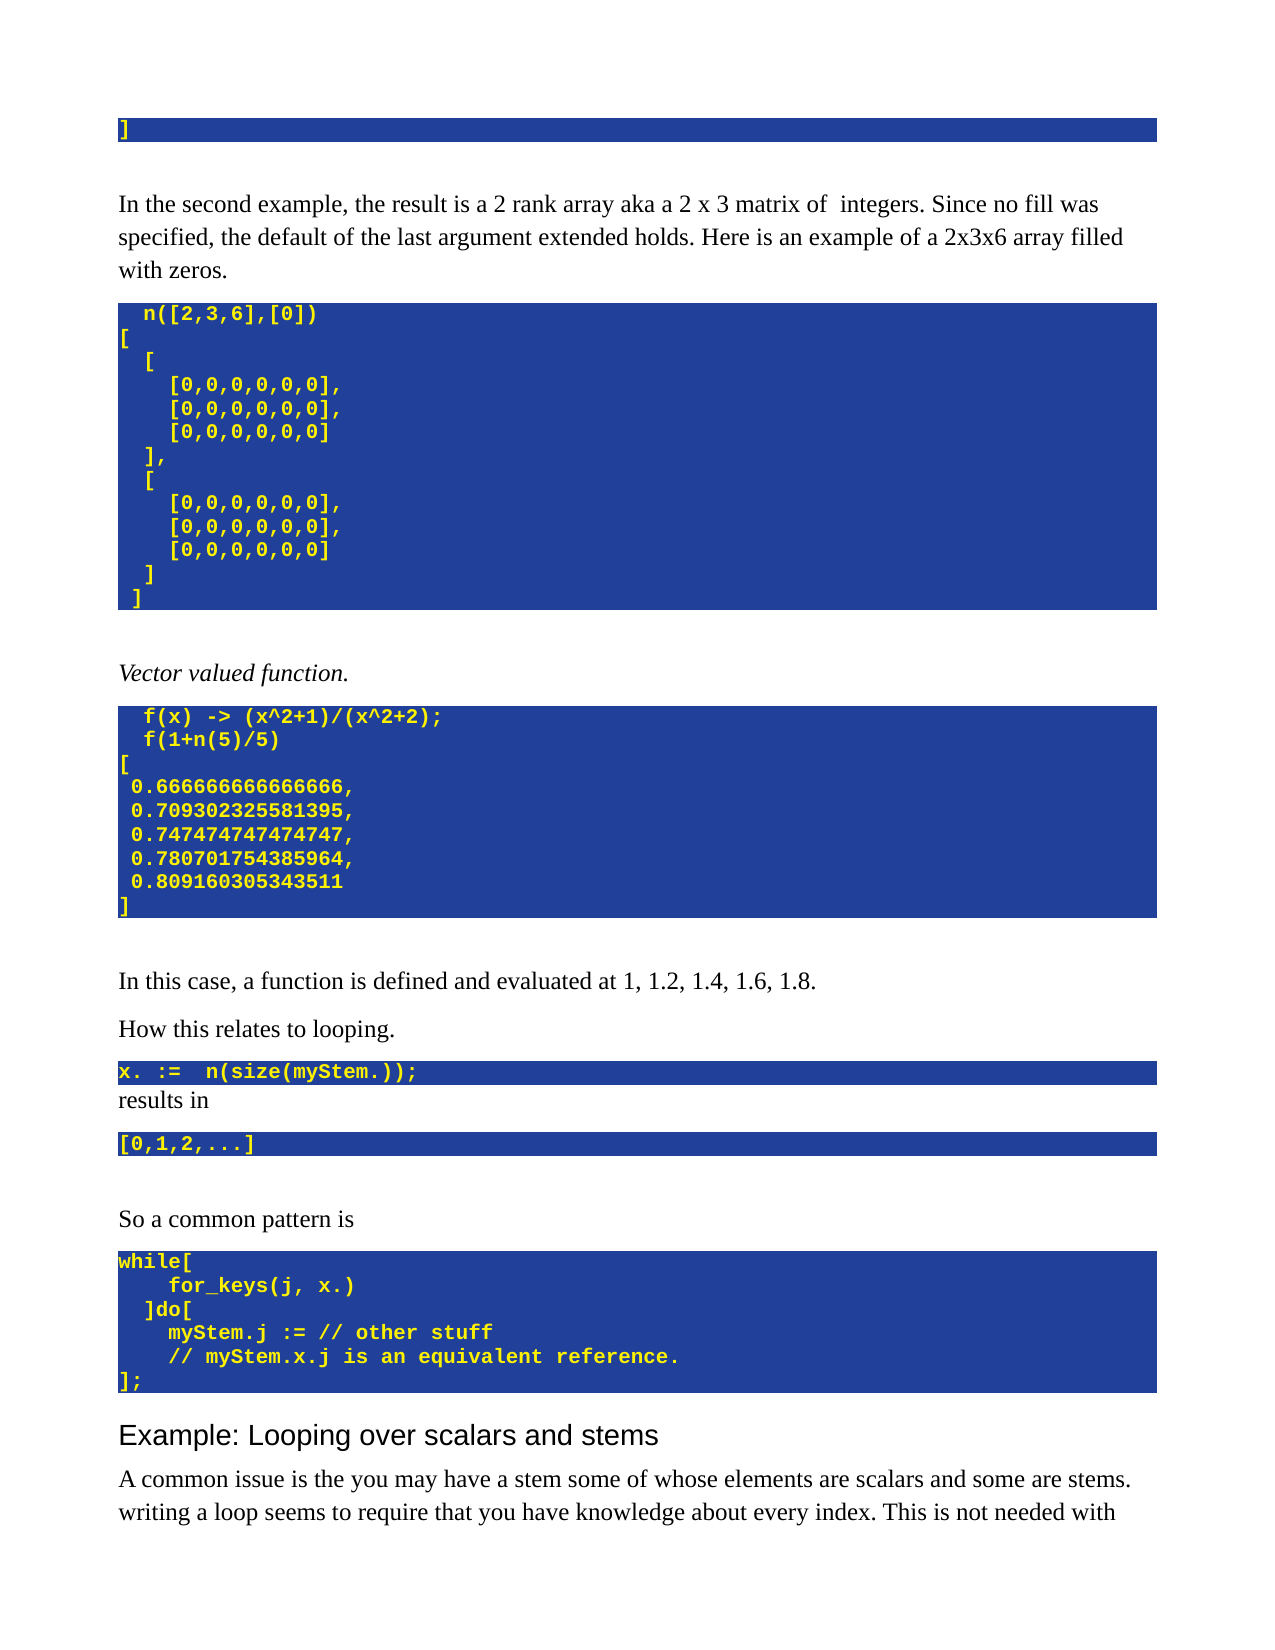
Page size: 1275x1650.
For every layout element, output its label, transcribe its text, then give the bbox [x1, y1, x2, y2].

text So a common pattern is [118, 1204, 1157, 1232]
text [ [118, 468, 1157, 492]
text [0,0,0,0,0,0], [118, 398, 1157, 421]
text [0,0,0,0,0,0] [118, 539, 1157, 563]
text Vector valued function. [118, 658, 1157, 687]
text 0.780701754385964, [118, 847, 1157, 871]
text 0.666666666666666, [118, 777, 1157, 800]
text x. := n(size(myStem.)); [118, 1061, 1157, 1085]
text [0,1,2,...] [118, 1132, 1157, 1156]
text [ [118, 350, 1157, 374]
text A common issue is the you may have a stem some of whose elements are scalars and some are stems. writing a loop seems to require that you have knowledge about every index. This is not needed with [118, 1464, 1157, 1526]
text [ [118, 753, 1157, 777]
text 0.709302325581395, [118, 800, 1157, 824]
text f(1+n(5)/5) [118, 729, 1157, 753]
text n([2,3,6],[0]) [118, 303, 1157, 327]
text ]do[ [118, 1299, 1157, 1322]
text [0,0,0,0,0,0] [118, 421, 1157, 445]
text 0.809160305343511 [118, 871, 1157, 895]
text How this relates to looping. [118, 1014, 1157, 1042]
text [0,0,0,0,0,0], [118, 516, 1157, 539]
text [0,0,0,0,0,0], [118, 492, 1157, 516]
text for_keys(j, x.) [118, 1275, 1157, 1299]
text myStem.j := // other stuff [118, 1322, 1157, 1346]
text ], [118, 445, 1157, 468]
text while[ [118, 1251, 1157, 1275]
text ] [118, 118, 1157, 142]
text [0,0,0,0,0,0], [118, 374, 1157, 398]
text ] [118, 563, 1157, 587]
text ] [118, 587, 1157, 610]
text results in [118, 1085, 1157, 1114]
text [ [118, 327, 1157, 350]
text ] [118, 895, 1157, 918]
text In the second example, the result is a 2 rank array aka a 2 x 3 matrix of integers. Since no fill was specified, the default of the last argument extended holds. Here is an example of a 2x3x6 array filled with zeros. [118, 189, 1157, 284]
text // myStem.x.j is an equivalent reference. [118, 1346, 1157, 1369]
subtitle Example: Looping over scalars and stems [118, 1418, 1157, 1452]
text f(x) -> (x^2+1)/(x^2+2); [118, 706, 1157, 729]
text 0.747474747474747, [118, 824, 1157, 847]
text ]; [118, 1369, 1157, 1393]
text In this case, a function is defined and evaluated at 1, 1.2, 1.4, 1.6, 1.8. [118, 966, 1157, 995]
